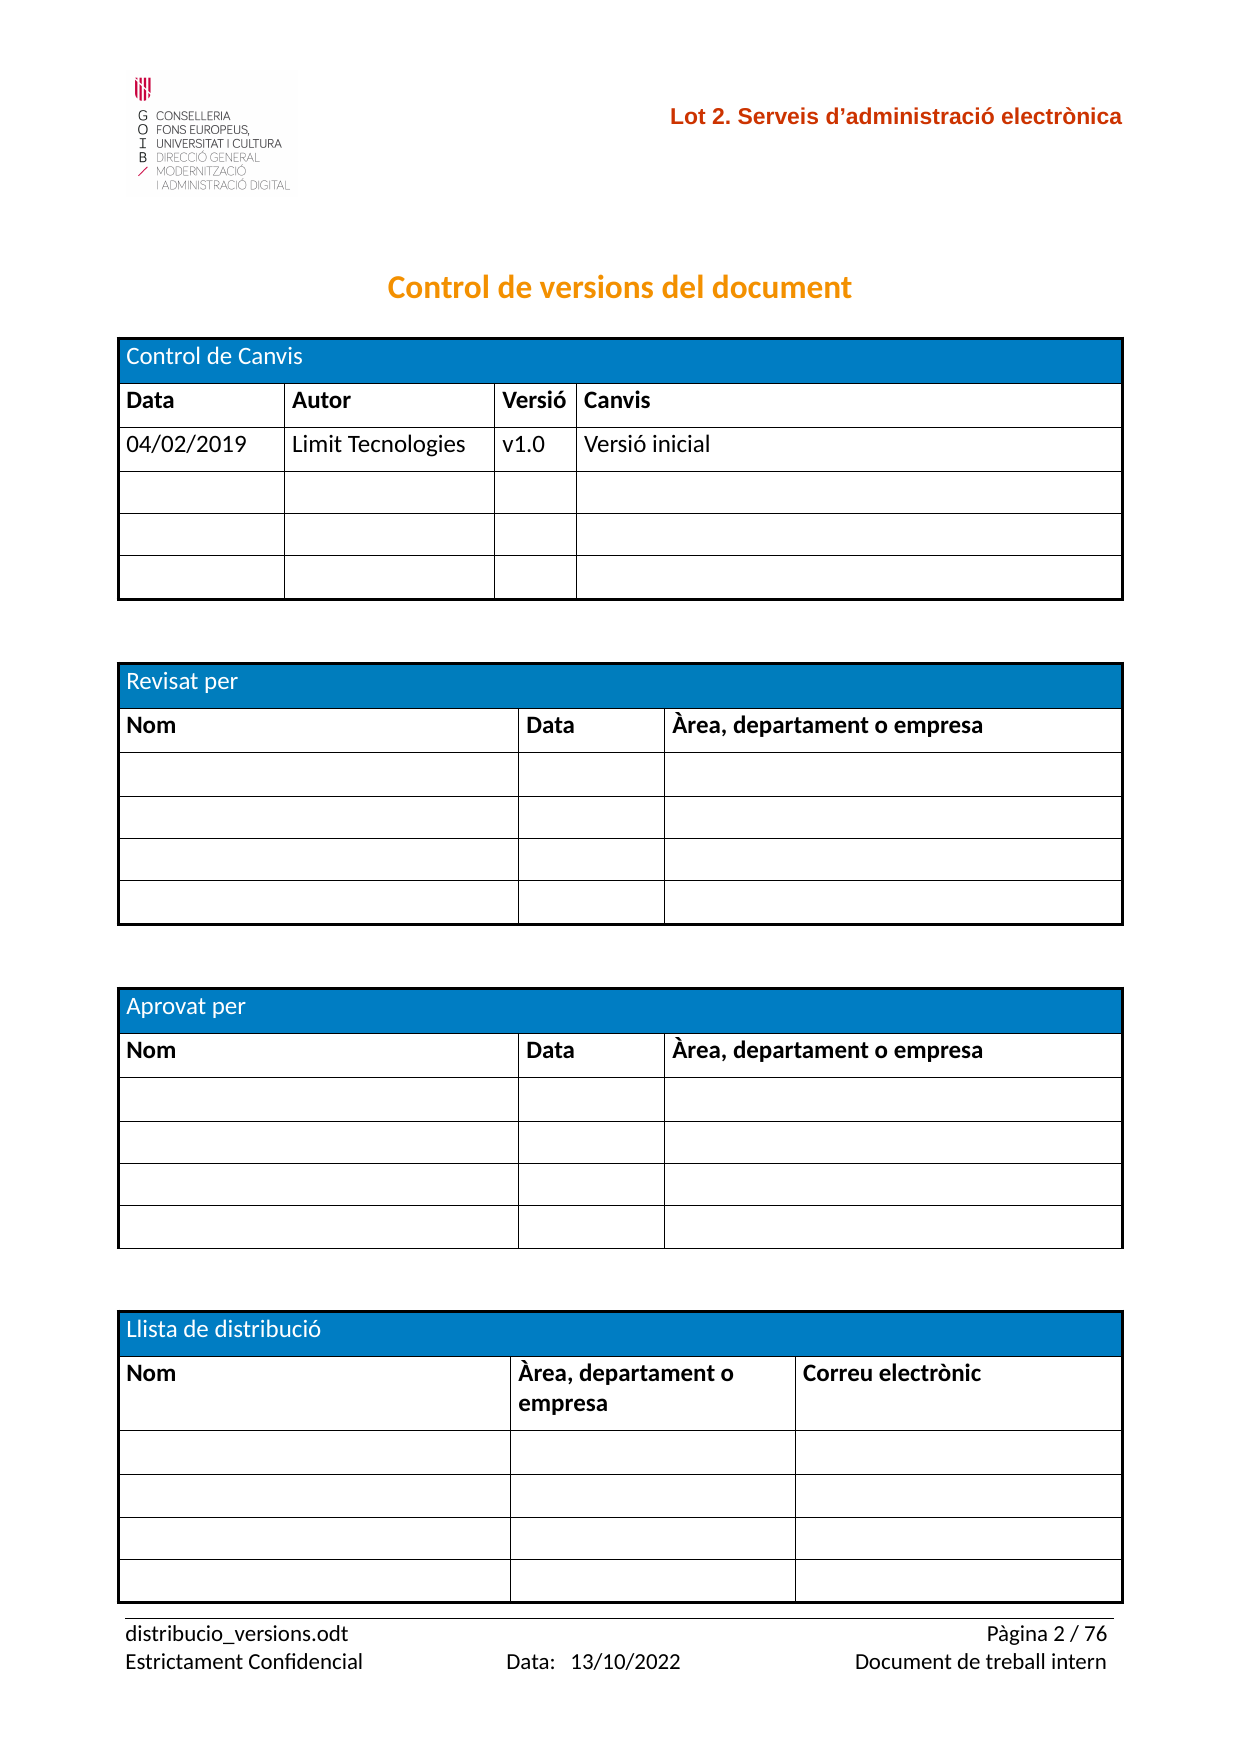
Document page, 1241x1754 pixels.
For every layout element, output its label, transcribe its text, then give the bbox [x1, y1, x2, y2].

table_cell [796, 1431, 1121, 1474]
table_cell [120, 1475, 510, 1517]
table_cell Àrea, departament o empresa [511, 1357, 795, 1430]
table_cell [665, 797, 1121, 838]
table_cell Data [120, 384, 284, 427]
table_cell [285, 514, 494, 555]
table_header Control de Canvis [120, 340, 1121, 383]
table_cell Nom [120, 1357, 510, 1430]
table_cell [577, 514, 1121, 555]
table_cell Autor [285, 384, 494, 427]
picture [126, 70, 299, 197]
table_header Aprovat per [120, 990, 1121, 1033]
table_cell [665, 839, 1121, 880]
table_cell [665, 1122, 1121, 1163]
table_cell [120, 1164, 518, 1205]
table_cell [519, 881, 664, 922]
table_cell [665, 1206, 1121, 1247]
table_cell [519, 839, 664, 880]
table_cell [511, 1560, 795, 1601]
table_cell [495, 556, 576, 597]
table_cell Data [519, 1034, 664, 1077]
table_cell [511, 1431, 795, 1474]
table_cell 04/02/2019 [120, 428, 284, 471]
table_cell [120, 514, 284, 555]
table_cell [120, 797, 518, 838]
table_cell [665, 1164, 1121, 1205]
table_cell [665, 881, 1121, 922]
table_cell [519, 1206, 664, 1247]
table_cell [120, 556, 284, 597]
table_cell [495, 514, 576, 555]
table_cell Versió inicial [577, 428, 1121, 471]
table_cell [120, 1560, 510, 1601]
table_cell [577, 472, 1121, 513]
table_cell [519, 1164, 664, 1205]
table_cell Àrea, departament o empresa [665, 709, 1121, 752]
table_cell [120, 1122, 518, 1163]
table_cell [120, 472, 284, 513]
table_header Llista de distribució [120, 1313, 1121, 1356]
table_cell [519, 1078, 664, 1121]
table_cell Data [519, 709, 664, 752]
table_cell [796, 1475, 1121, 1517]
table_header Revisat per [120, 665, 1121, 708]
table_cell [120, 1078, 518, 1121]
table_cell [285, 556, 494, 597]
subtitle Control de versions del document [118, 266, 1122, 307]
table_cell [120, 753, 518, 796]
table_cell [120, 1206, 518, 1247]
table_cell Nom [120, 709, 518, 752]
table_cell [577, 556, 1121, 597]
table_cell [511, 1475, 795, 1517]
table_cell [120, 839, 518, 880]
table_cell v1.0 [495, 428, 576, 471]
table_cell [796, 1560, 1121, 1601]
table_cell [120, 881, 518, 922]
table_cell [519, 753, 664, 796]
table_cell [665, 753, 1121, 796]
table_cell Nom [120, 1034, 518, 1077]
table_cell Correu electrònic [796, 1357, 1121, 1430]
table_cell Canvis [577, 384, 1121, 427]
table_cell [285, 472, 494, 513]
table_cell [120, 1431, 510, 1474]
table_cell [519, 1122, 664, 1163]
table_cell Àrea, departament o empresa [665, 1034, 1121, 1077]
table_cell [495, 472, 576, 513]
table_cell [120, 1518, 510, 1559]
table_cell [511, 1518, 795, 1559]
table_cell [519, 797, 664, 838]
table_cell [665, 1078, 1121, 1121]
table_cell Versió [495, 384, 576, 427]
table_cell Limit Tecnologies [285, 428, 494, 471]
table_cell [796, 1518, 1121, 1559]
